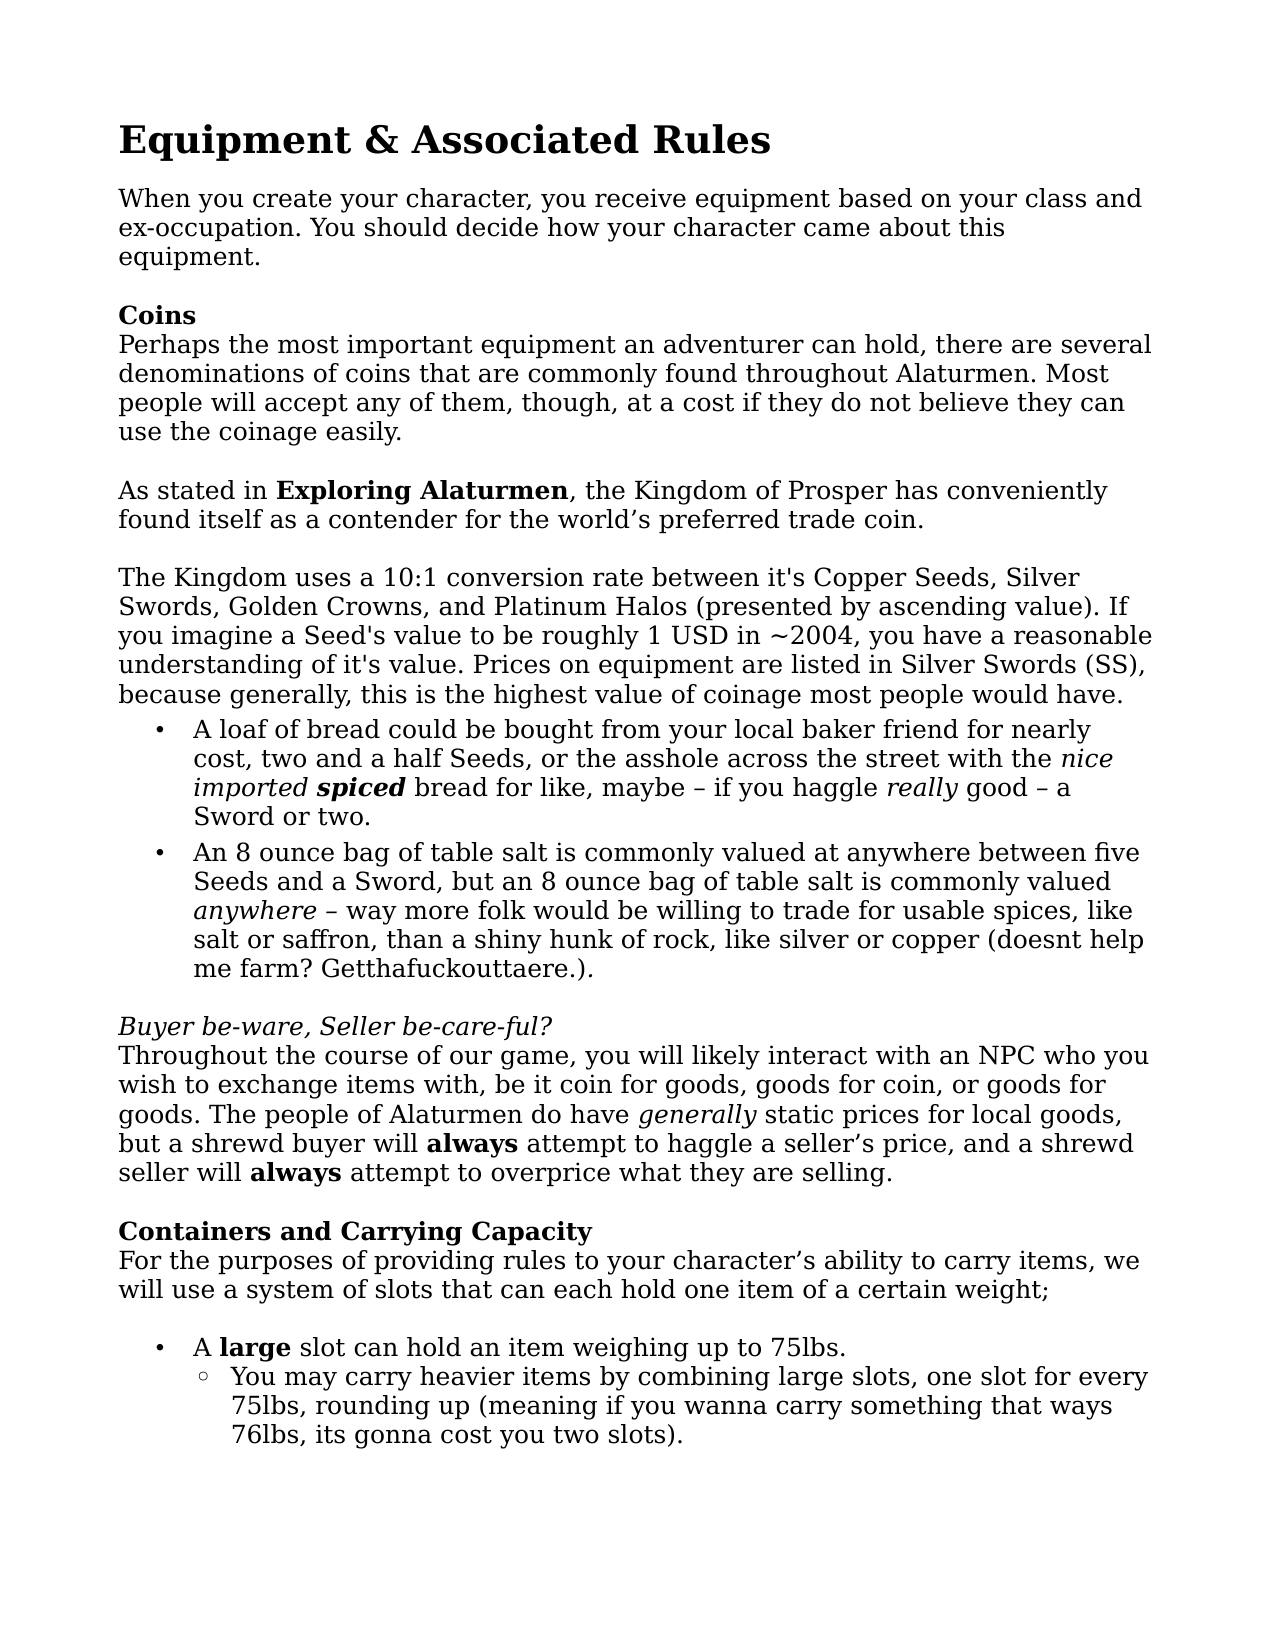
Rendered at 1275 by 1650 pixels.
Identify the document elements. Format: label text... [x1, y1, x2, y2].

text For the purposes of providing rules to your character’s ability to carry items, we will use a system of slots that can each hold one item of a certain weight; [118, 1246, 1157, 1304]
text Coins [118, 301, 1157, 330]
text Perhaps the most important equipment an adventurer can hold, there are several denominations of coins that are commonly found throughout Alaturmen. Most people will accept any of them, though, at a cost if they do not believe they can use the coinage easily. [118, 330, 1157, 447]
text When you create your character, you receive equipment based on your class and ex-occupation. You should decide how your character came about this equipment. [118, 184, 1157, 271]
text Equipment & Associated Rules [118, 118, 1157, 163]
text Buyer be-ware, Seller be-care-ful? [118, 1012, 1157, 1041]
text As stated in Exploring Alaturmen, the Kingdom of Prosper has conveniently found itself as a contender for the world’s preferred trade coin. [118, 476, 1157, 534]
list An 8 ounce bag of table salt is commonly valued at anywhere between five Seeds and a Sword, but an 8 ounce bag of table salt is commonly valued anywhere – way more folk would be willing to trade for usable spices, like salt or saffron, than a shiny hunk of rock, like silver or copper (doesnt help me farm? Getthafuckouttaere.). [156, 838, 1157, 983]
text The Kingdom uses a 10:1 conversion rate between it's Copper Seeds, Silver Swords, Golden Crowns, and Platinum Halos (presented by ascending value). If you imagine a Seed's value to be roughly 1 USD in ~2004, you have a reasonable understanding of it's value. Prices on equipment are listed in Silver Swords (SS), because generally, this is the highest value of coinage most people would have. [118, 563, 1157, 709]
text Containers and Carrying Capacity [118, 1216, 1157, 1246]
list A loaf of bread could be bought from your local baker friend for nearly cost, two and a half Seeds, or the asshole across the street with the nice imported spiced bread for like, maybe – if you haggle really good – a Sword or two. [156, 715, 1157, 832]
text Throughout the course of our game, you will likely interact with an NPC who you wish to exchange items with, be it coin for goods, goods for coin, or goods for goods. The people of Alaturmen do have generally static prices for local goods, but a shrewd buyer will always attempt to haggle a seller’s price, and a shrewd seller will always attempt to overprice what they are selling. [118, 1041, 1157, 1188]
list A large slot can hold an item weighing up to 75lbs. [156, 1333, 1157, 1362]
list You may carry heavier items by combining large slots, one slot for every 75lbs, rounding up (meaning if you wanna carry something that ways 76lbs, its gonna cost you two slots). [193, 1362, 1157, 1450]
